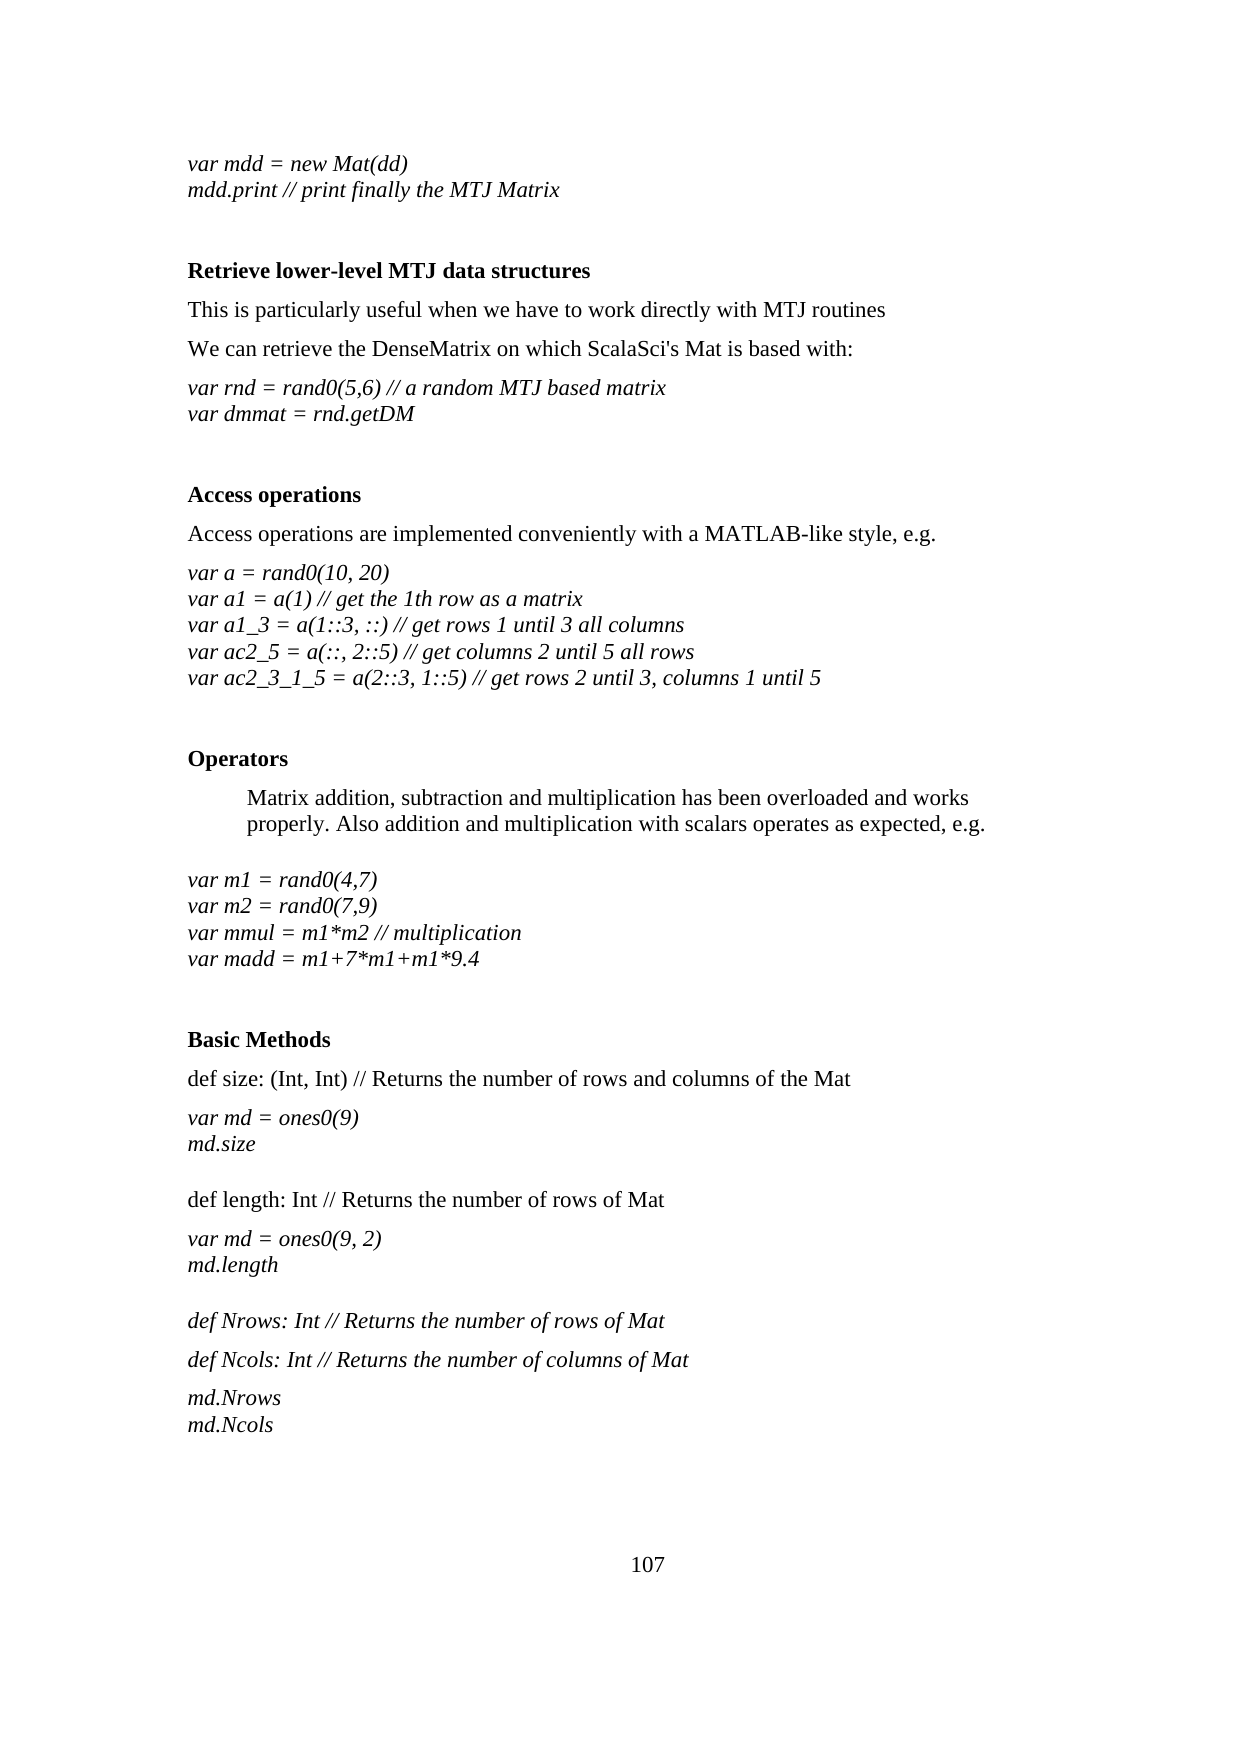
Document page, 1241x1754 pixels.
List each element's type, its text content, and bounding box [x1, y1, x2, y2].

text var mmul = m1*m2 // multiplication [187, 919, 1108, 945]
text We can retrieve the DenseMatrix on which ScalaSci's Mat is based with: [187, 335, 1108, 361]
text var madd = m1+7*m1+m1*9.4 [187, 945, 1108, 971]
text var mdd = new Mat(dd) [187, 150, 1108, 176]
text var md = ones0(9, 2) [187, 1224, 1108, 1251]
text This is particularly useful when we have to work directly with MTJ routines [187, 296, 1108, 322]
text def length: Int // Returns the number of rows of Mat [187, 1186, 1108, 1212]
text def Ncols: Int // Returns the number of columns of Mat [187, 1346, 1108, 1372]
subtitle Access operations [187, 481, 1108, 507]
subtitle Basic Methods [187, 1026, 1108, 1052]
text mdd.print // print finally the MTJ Matrix [187, 176, 1108, 203]
text md.Ncols [187, 1411, 1108, 1437]
text Access operations are implemented conveniently with a MATLAB-like style, e.g. [187, 520, 1108, 546]
text md.length [187, 1251, 1108, 1277]
text var dmmat = rnd.getDM [187, 400, 1108, 426]
text def Nrows: Int // Returns the number of rows of Mat [187, 1307, 1108, 1333]
text var md = ones0(9) [187, 1103, 1108, 1130]
subtitle Retrieve lower-level MTJ data structures [187, 257, 1108, 283]
text var a = rand0(10, 20) [187, 559, 1108, 585]
text var a1 = a(1) // get the 1th row as a matrix [187, 585, 1108, 611]
text var ac2_3_1_5 = a(2::3, 1::5) // get rows 2 until 3, columns 1 until 5 [187, 664, 1108, 690]
text def size: (Int, Int) // Returns the number of rows and columns of the Mat [187, 1065, 1108, 1091]
text md.size [187, 1130, 1108, 1156]
text var m2 = rand0(7,9) [187, 892, 1108, 919]
subtitle Operators [187, 745, 1108, 771]
text var ac2_5 = a(::, 2::5) // get columns 2 until 5 all rows [187, 638, 1108, 664]
text var m1 = rand0(4,7) [187, 866, 1108, 892]
text var rnd = rand0(5,6) // a random MTJ based matrix [187, 374, 1108, 400]
text var a1_3 = a(1::3, ::) // get rows 1 until 3 all columns [187, 611, 1108, 638]
text md.Nrows [187, 1384, 1108, 1411]
text Matrix addition, subtraction and multiplication has been overloaded and works properly. Also addition and multiplication with scalars operates as expected, e.g. [247, 784, 1049, 836]
